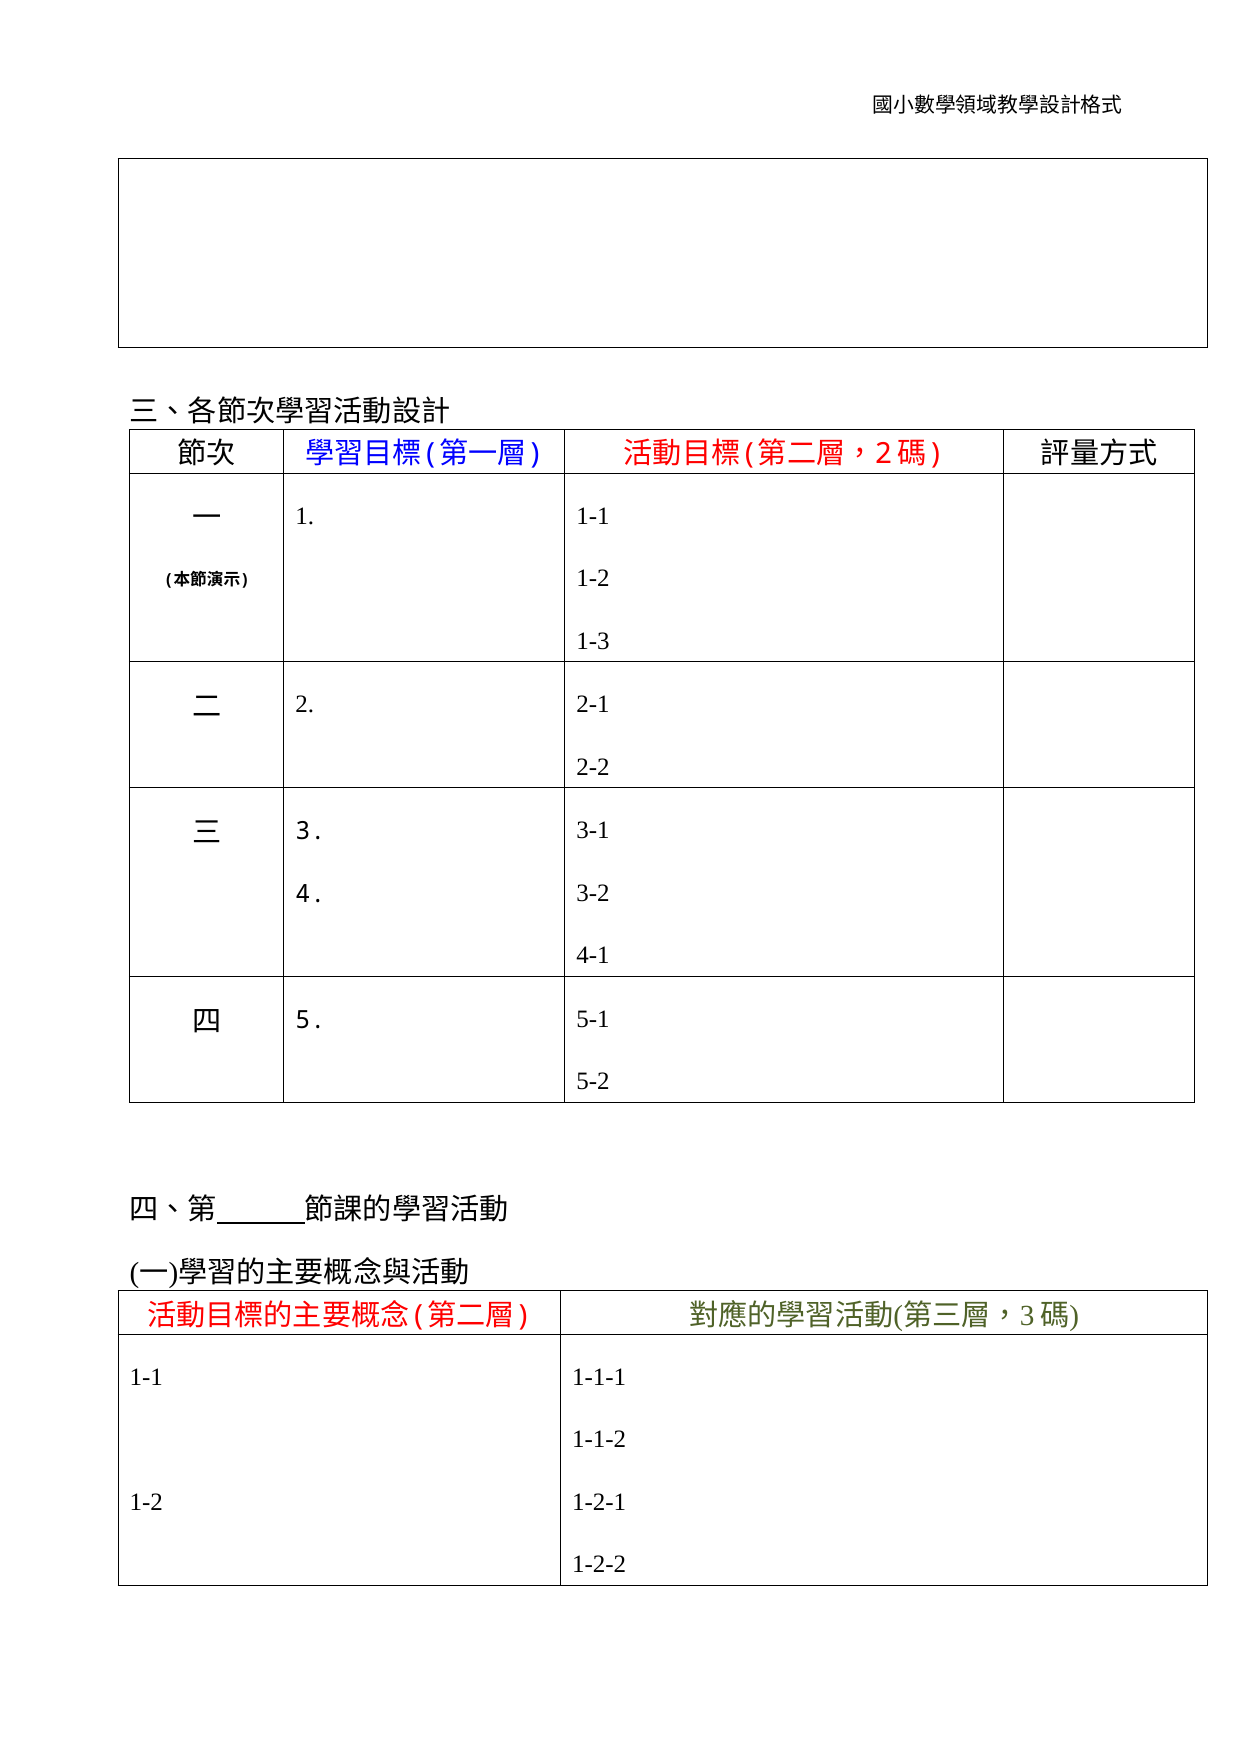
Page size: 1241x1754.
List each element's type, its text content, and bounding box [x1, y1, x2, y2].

table_cell 5-1 5-2 [565, 977, 1003, 1102]
table_header 評量方式 [1004, 430, 1194, 472]
table_cell 三、各節次學習活動設計 四、第 節課的學習活動 (一)學習的主要概念與活動 [118, 348, 1207, 1290]
table_cell [1004, 788, 1194, 976]
table_cell 5. [284, 977, 564, 1102]
table_cell 3. 4. [284, 788, 564, 976]
table_cell 活動目標的主要概念(第二層) [119, 1291, 560, 1334]
table_cell 2. [284, 662, 564, 787]
table_cell [1004, 977, 1194, 1102]
table_cell 四 [130, 977, 283, 1102]
table_cell [119, 159, 1207, 347]
table_header 節次 [130, 430, 283, 472]
table_cell [1004, 474, 1194, 661]
table_cell [1004, 662, 1194, 787]
table_cell 2-1 2-2 [565, 662, 1003, 787]
table_header 活動目標(第二層，2碼) [565, 430, 1003, 472]
table_cell 三 [130, 788, 283, 976]
table_cell 3-1 3-2 4-1 [565, 788, 1003, 976]
table_cell 二 [130, 662, 283, 787]
table_header 學習目標(第一層) [284, 430, 564, 472]
table_cell 1-1 1-2 [119, 1335, 560, 1585]
table_cell 一 (本節演示) [130, 474, 283, 661]
table_cell 對應的學習活動(第三層，3碼) [561, 1291, 1207, 1334]
table_cell 1-1-1 1-1-2 1-2-1 1-2-2 [561, 1335, 1207, 1585]
table_cell 1-1 1-2 1-3 [565, 474, 1003, 661]
table_cell 1. [284, 474, 564, 661]
